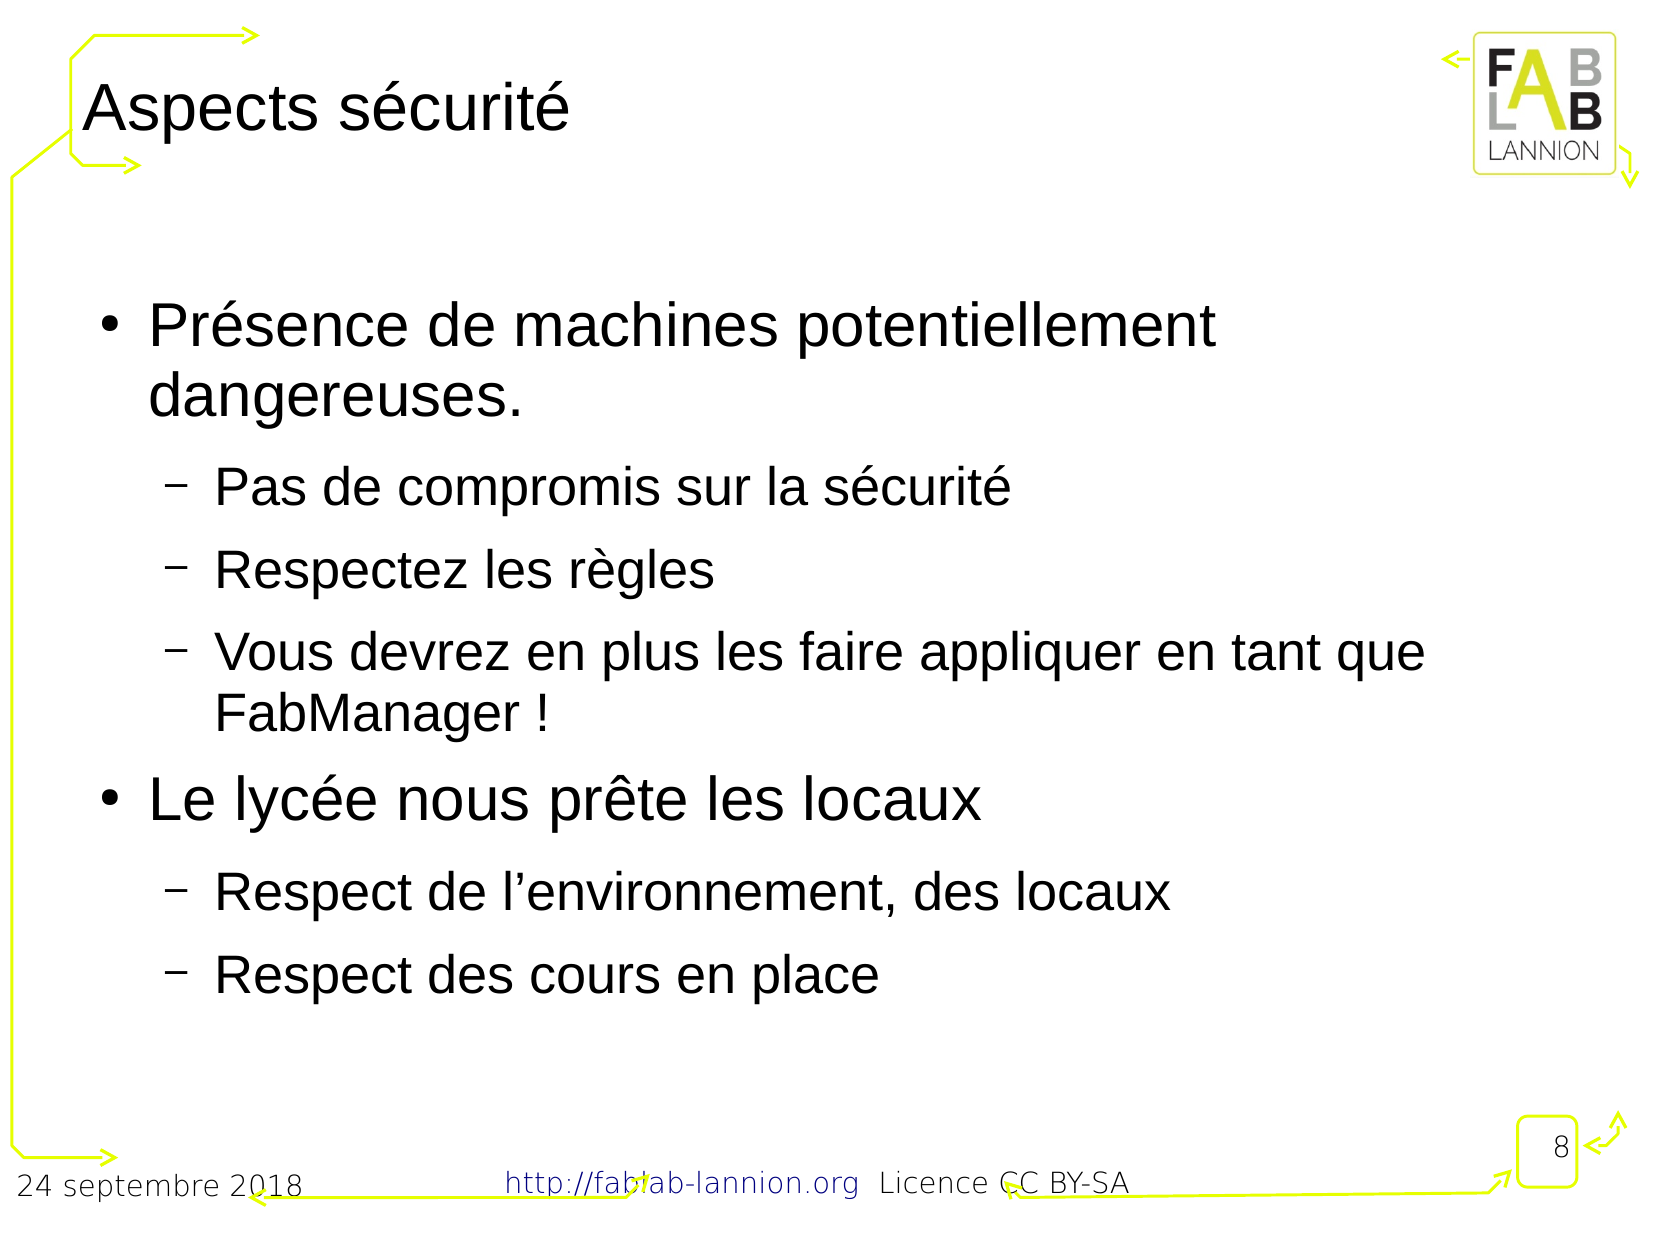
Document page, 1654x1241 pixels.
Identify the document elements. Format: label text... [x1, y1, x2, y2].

title Aspects sécurité [82, 49, 1441, 166]
picture [1470, 29, 1619, 178]
list Présence de machines potentiellement dangereuses. Pas de compromis sur la sécurité Respectez les règles Vous devrez en plus les faire appliquer en tant que FabManager ! Le lycée nous prête les locaux Respect de l’environnement, des locaux Respect des cours en place [82, 290, 1571, 1010]
